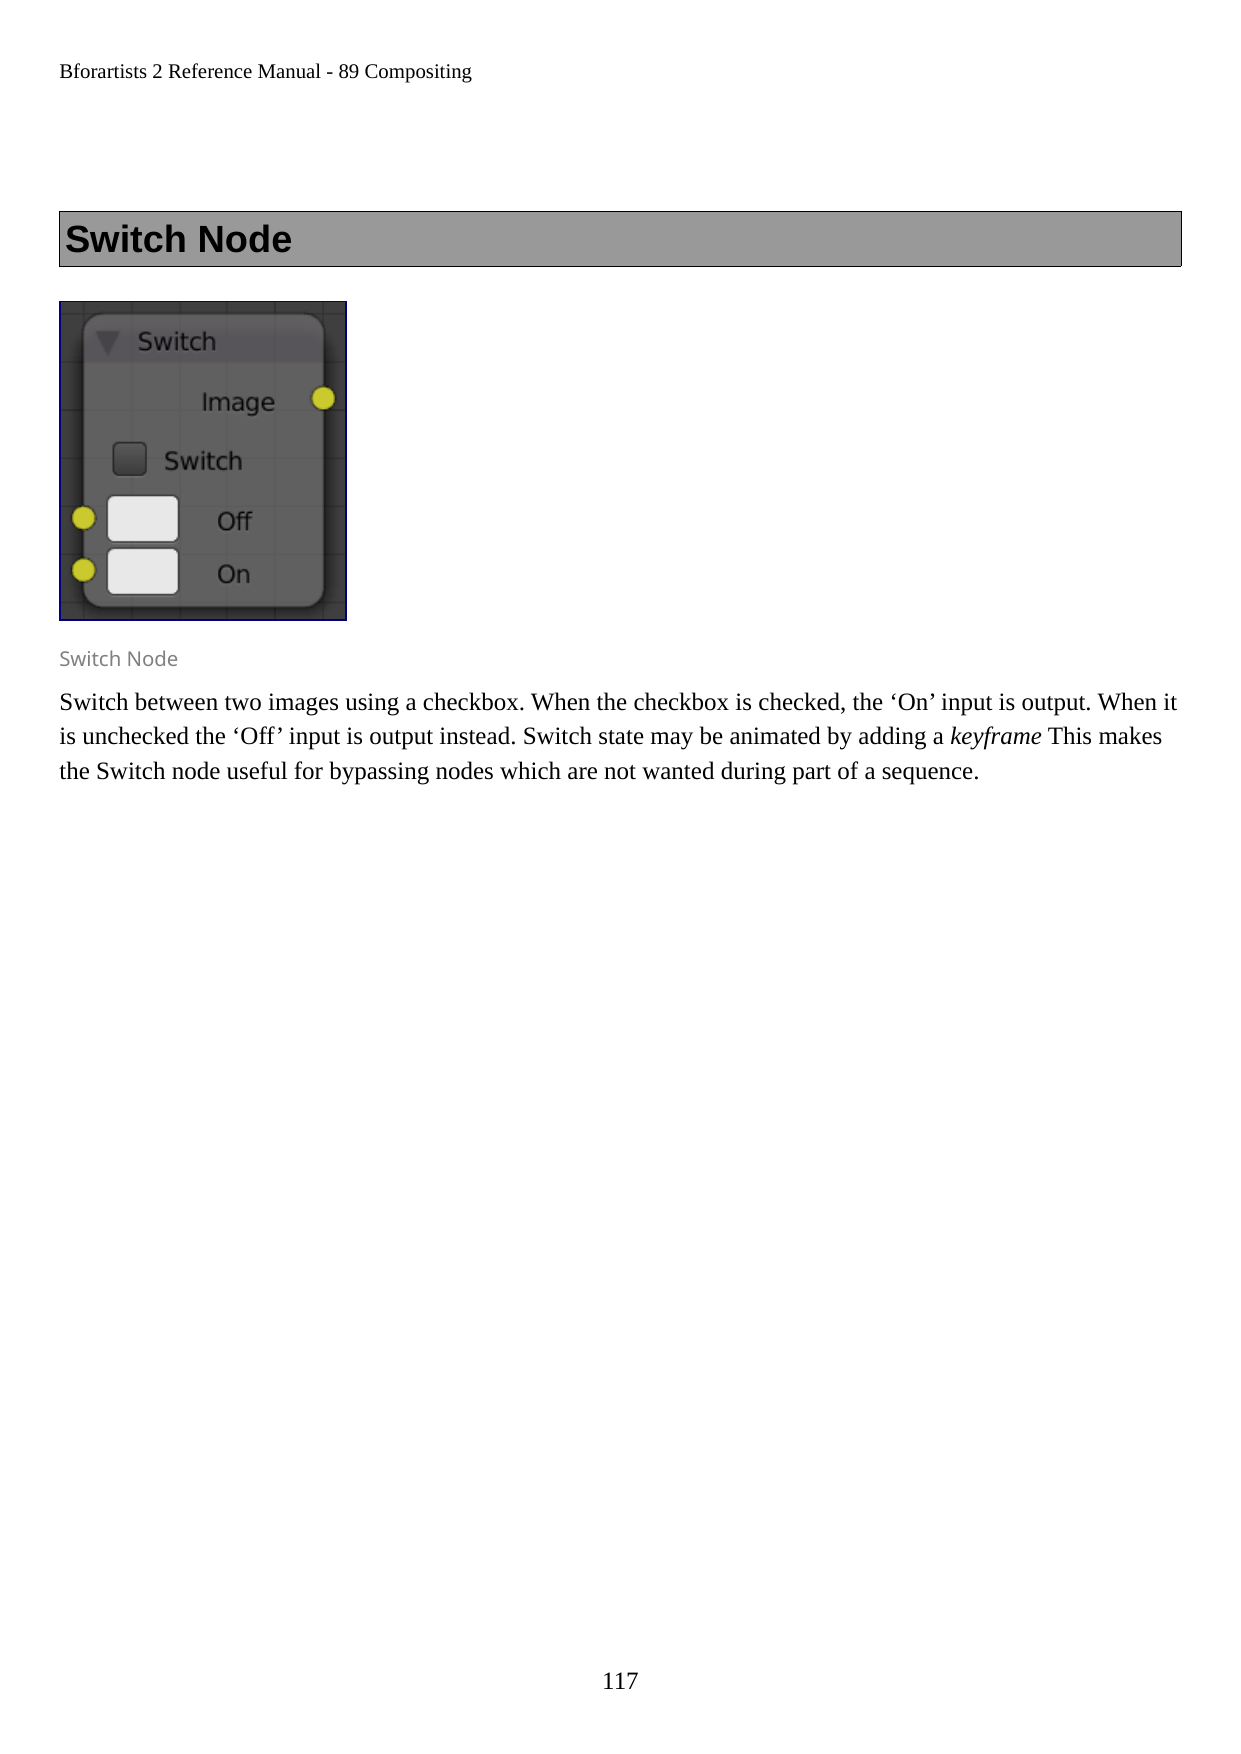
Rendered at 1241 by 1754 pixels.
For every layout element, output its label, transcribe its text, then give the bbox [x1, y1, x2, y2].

table_header Switch Node [60, 212, 1181, 266]
picture [61, 302, 345, 619]
text Switch Node [59, 641, 1181, 672]
text Switch between two images using a checkbox. When the checkbox is checked, the ‘On’ input is output. When it is unchecked the ‘Off’ input is output instead. Switch state may be animated by adding a keyframe This makes the Switch node useful for bypassing nodes which are not wanted during part of a sequence. [59, 687, 1181, 784]
